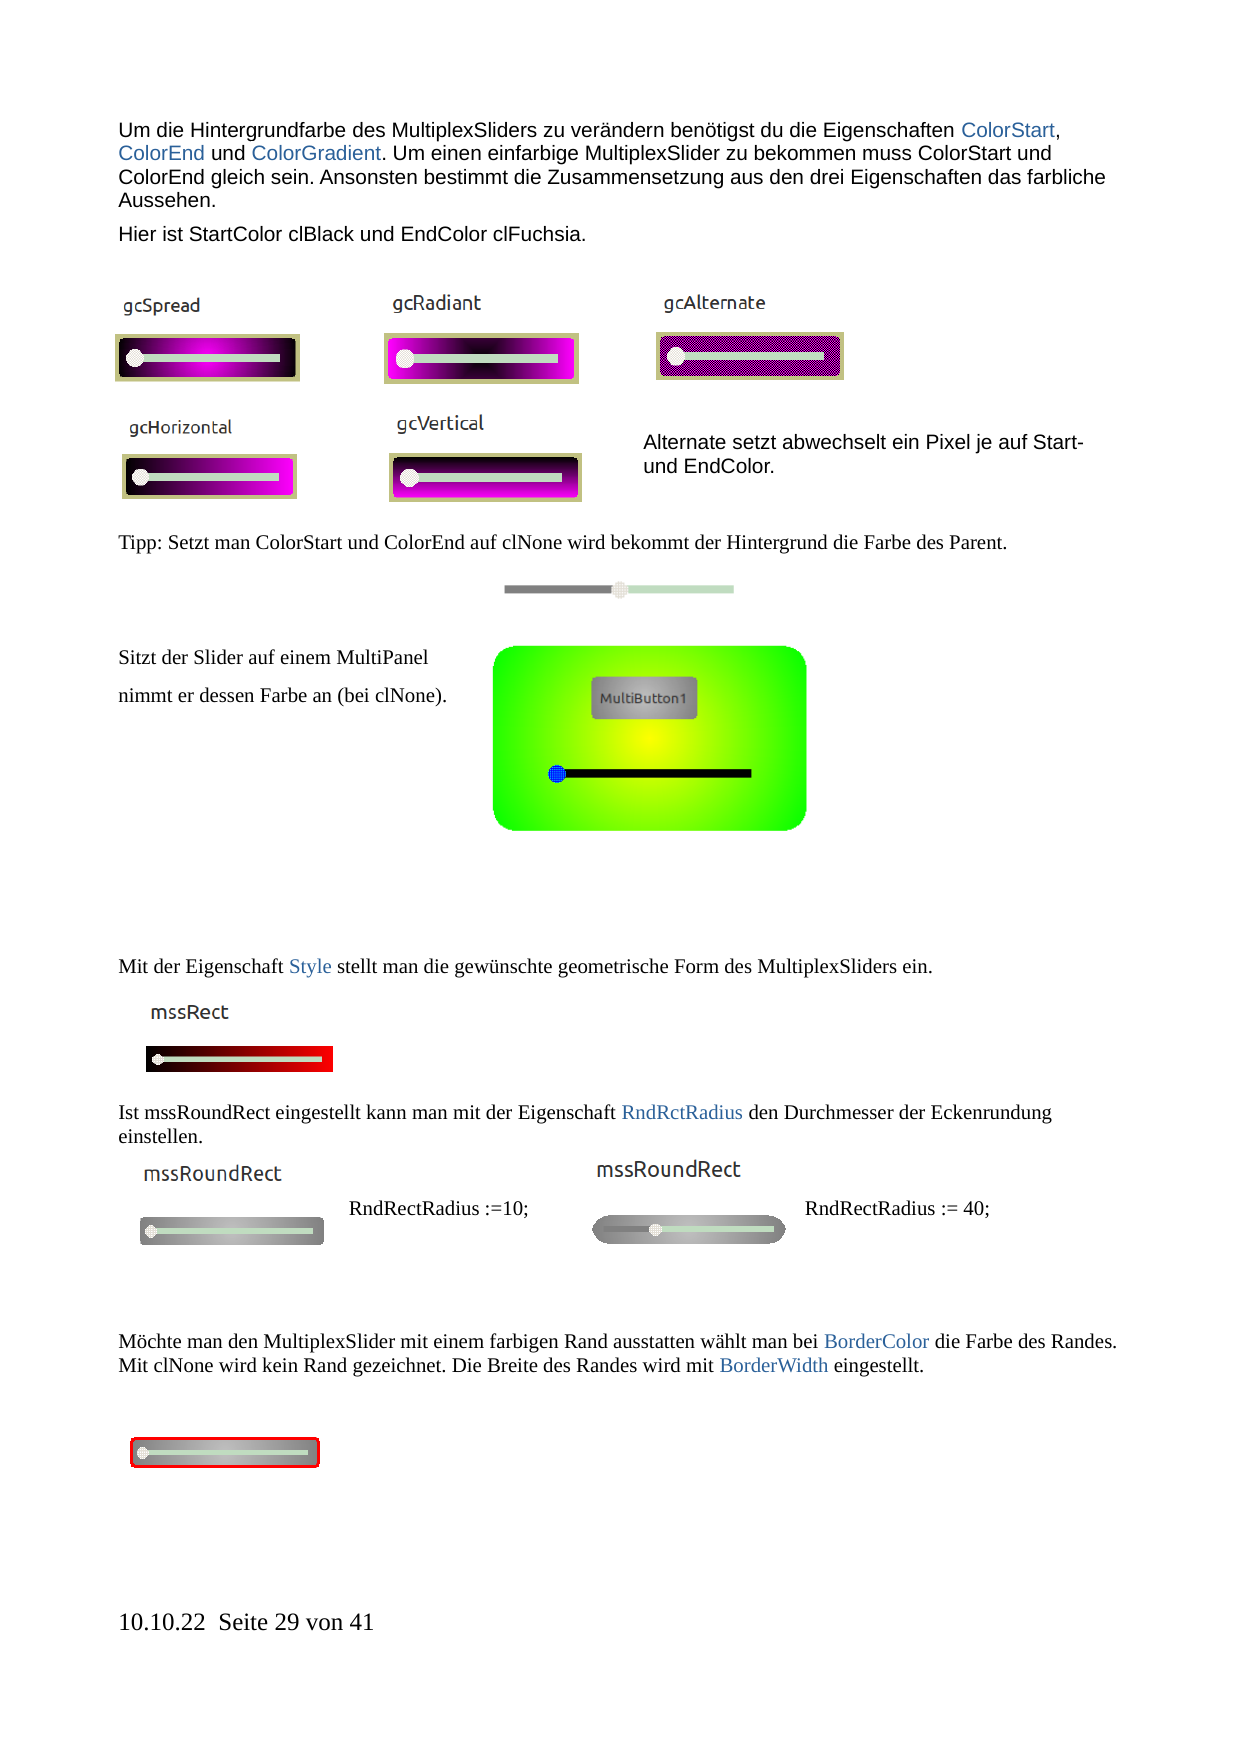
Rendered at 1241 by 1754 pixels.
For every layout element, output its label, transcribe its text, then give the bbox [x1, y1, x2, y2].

text Möchte man den MultiplexSlider mit einem farbigen Rand ausstatten wählt man bei BorderColor die Farbe des Randes. Mit clNone wird kein Rand gezeichnet. Die Breite des Randes wird mit BorderWidth eingestellt. [118, 1330, 1122, 1377]
text Hier ist StartColor clBlack und EndColor clFuchsia. [118, 227, 1122, 245]
text Sitzt der Slider auf einem MultiPanel [118, 645, 477, 669]
text Um die Hintergrundfarbe des MultiplexSliders zu verändern benötigst du die Eigenschaften ColorStart, ColorEnd und ColorGradient. Um einen einfarbige MultiplexSlider zu bekommen muss ColorStart und ColorEnd gleich sein. Ansonsten bestimmt die Zusammensetzung aus den drei Eigenschaften das farbliche Aussehen. [118, 118, 1122, 213]
picture [477, 632, 833, 850]
picture [121, 1428, 333, 1477]
text Mit der Eigenschaft Style stellt man die gewünschte geometrische Form des MultiplexSliders ein. [118, 960, 1122, 977]
text [833, 684, 1122, 707]
text Tipp: Setzt man ColorStart und ColorEnd auf clNone wird bekommt der Hintergrund die Farbe des Parent. [118, 531, 1122, 554]
picture [639, 290, 854, 391]
picture [110, 413, 309, 514]
text [309, 431, 374, 478]
picture [102, 293, 307, 393]
picture [480, 568, 760, 611]
picture [374, 407, 595, 511]
picture [127, 1000, 346, 1085]
picture [371, 285, 590, 395]
text Alternate setzt abwechselt ein Pixel je auf Start- und EndColor. [595, 431, 1122, 478]
text RndRectRadius :=10; [344, 1201, 572, 1219]
text [833, 645, 1122, 669]
text nimmt er dessen Farbe an (bei clNone). [118, 684, 477, 707]
picture [117, 1157, 344, 1266]
text Ist mssRoundRect eingestellt kann man mit der Eigenschaft RndRctRadius den Durchmesser der Eckenrundung einstellen. [118, 1101, 1122, 1148]
text RndRectRadius := 40; [791, 1201, 1122, 1219]
picture [572, 1153, 791, 1260]
